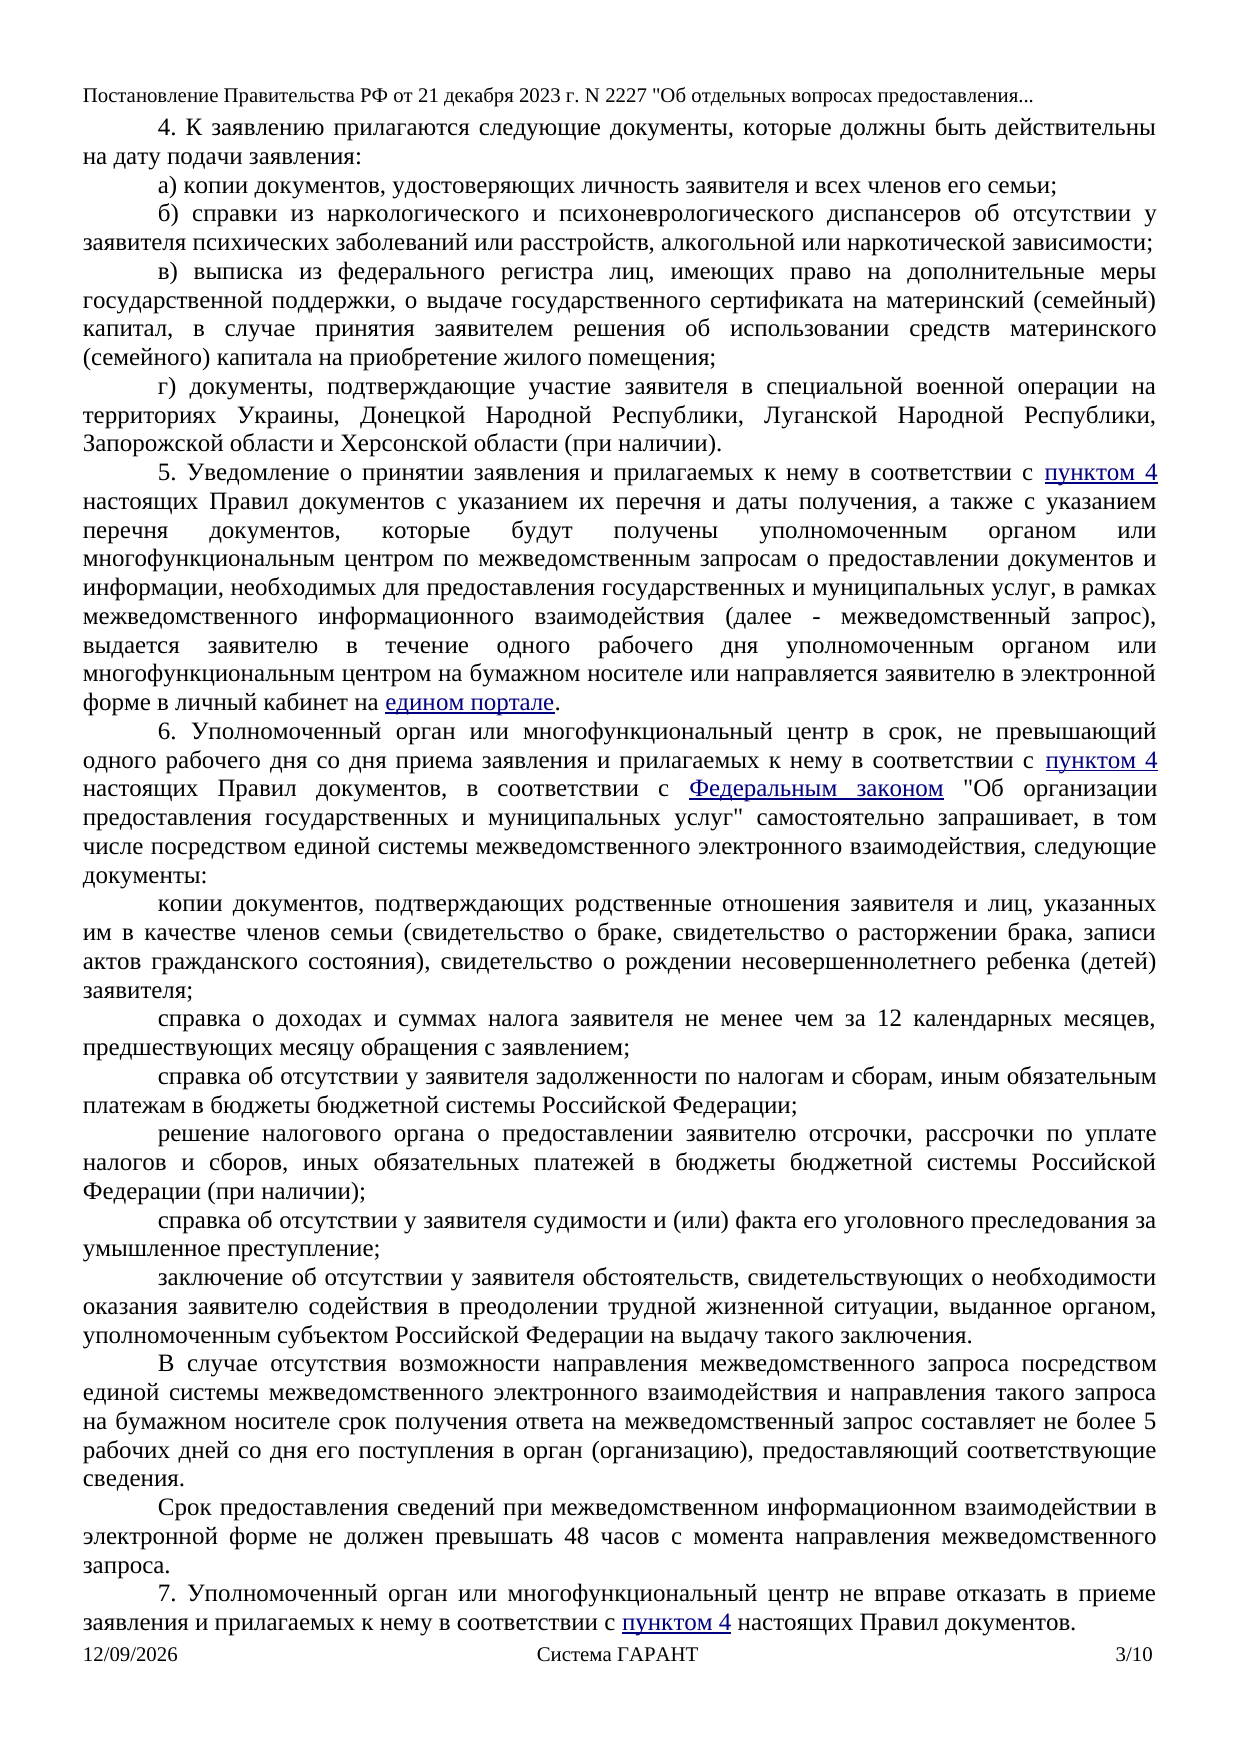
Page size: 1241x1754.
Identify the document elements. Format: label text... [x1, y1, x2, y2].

text копии документов, подтверждающих родственные отношения заявителя и лиц, указанных им в качестве членов семьи (свидетельство о браке, свидетельство о расторжении брака, записи актов гражданского состояния), свидетельство о рождении несовершеннолетнего ребенка (детей) заявителя; [83, 888, 1157, 1003]
text а) копии документов, удостоверяющих личность заявителя и всех членов его семьи; [83, 170, 1157, 198]
text 4. К заявлению прилагаются следующие документы, которые должны быть действительны на дату подачи заявления: [83, 112, 1157, 170]
text решение налогового органа о предоставлении заявителю отсрочки, рассрочки по уплате налогов и сборов, иных обязательных платежей в бюджеты бюджетной системы Российской Федерации (при наличии); [83, 1118, 1157, 1205]
text 7. Уполномоченный орган или многофункциональный центр не вправе отказать в приеме заявления и прилагаемых к нему в соответствии с пунктом 4 настоящих Правил документов. [83, 1578, 1157, 1636]
text В случае отсутствия возможности направления межведомственного запроса посредством единой системы межведомственного электронного взаимодействия и направления такого запроса на бумажном носителе срок получения ответа на межведомственный запрос составляет не более 5 рабочих дней со дня его поступления в орган (организацию), предоставляющий соответствующие сведения. [83, 1348, 1157, 1492]
text в) выписка из федерального регистра лиц, имеющих право на дополнительные меры государственной поддержки, о выдаче государственного сертификата на материнский (семейный) капитал, в случае принятия заявителем решения об использовании средств материнского (семейного) капитала на приобретение жилого помещения; [83, 256, 1157, 371]
text справка об отсутствии у заявителя судимости и (или) факта его уголовного преследования за умышленное преступление; [83, 1205, 1157, 1262]
text 5. Уведомление о принятии заявления и прилагаемых к нему в соответствии с пунктом 4 настоящих Правил документов с указанием их перечня и даты получения, а также с указанием перечня документов, которые будут получены уполномоченным органом или многофункциональным центром по межведомственным запросам о предоставлении документов и информации, необходимых для предоставления государственных и муниципальных услуг, в рамках межведомственного информационного взаимодействия (далее - межведомственный запрос), выдается заявителю в течение одного рабочего дня уполномоченным органом или многофункциональным центром на бумажном носителе или направляется заявителю в электронной форме в личный кабинет на едином портале. [83, 457, 1157, 716]
text б) справки из наркологического и психоневрологического диспансеров об отсутствии у заявителя психических заболеваний или расстройств, алкогольной или наркотической зависимости; [83, 198, 1157, 256]
text Срок предоставления сведений при межведомственном информационном взаимодействии в электронной форме не должен превышать 48 часов с момента направления межведомственного запроса. [83, 1492, 1157, 1578]
text г) документы, подтверждающие участие заявителя в специальной военной операции на территориях Украины, Донецкой Народной Республики, Луганской Народной Республики, Запорожской области и Херсонской области (при наличии). [83, 371, 1157, 457]
text справка об отсутствии у заявителя задолженности по налогам и сборам, иным обязательным платежам в бюджеты бюджетной системы Российской Федерации; [83, 1061, 1157, 1118]
text справка о доходах и суммах налога заявителя не менее чем за 12 календарных месяцев, предшествующих месяцу обращения с заявлением; [83, 1003, 1157, 1061]
text 6. Уполномоченный орган или многофункциональный центр в срок, не превышающий одного рабочего дня со дня приема заявления и прилагаемых к нему в соответствии с пунктом 4 настоящих Правил документов, в соответствии с Федеральным законом "Об организации предоставления государственных и муниципальных услуг" самостоятельно запрашивает, в том числе посредством единой системы межведомственного электронного взаимодействия, следующие документы: [83, 716, 1157, 888]
text заключение об отсутствии у заявителя обстоятельств, свидетельствующих о необходимости оказания заявителю содействия в преодолении трудной жизненной ситуации, выданное органом, уполномоченным субъектом Российской Федерации на выдачу такого заключения. [83, 1262, 1157, 1348]
